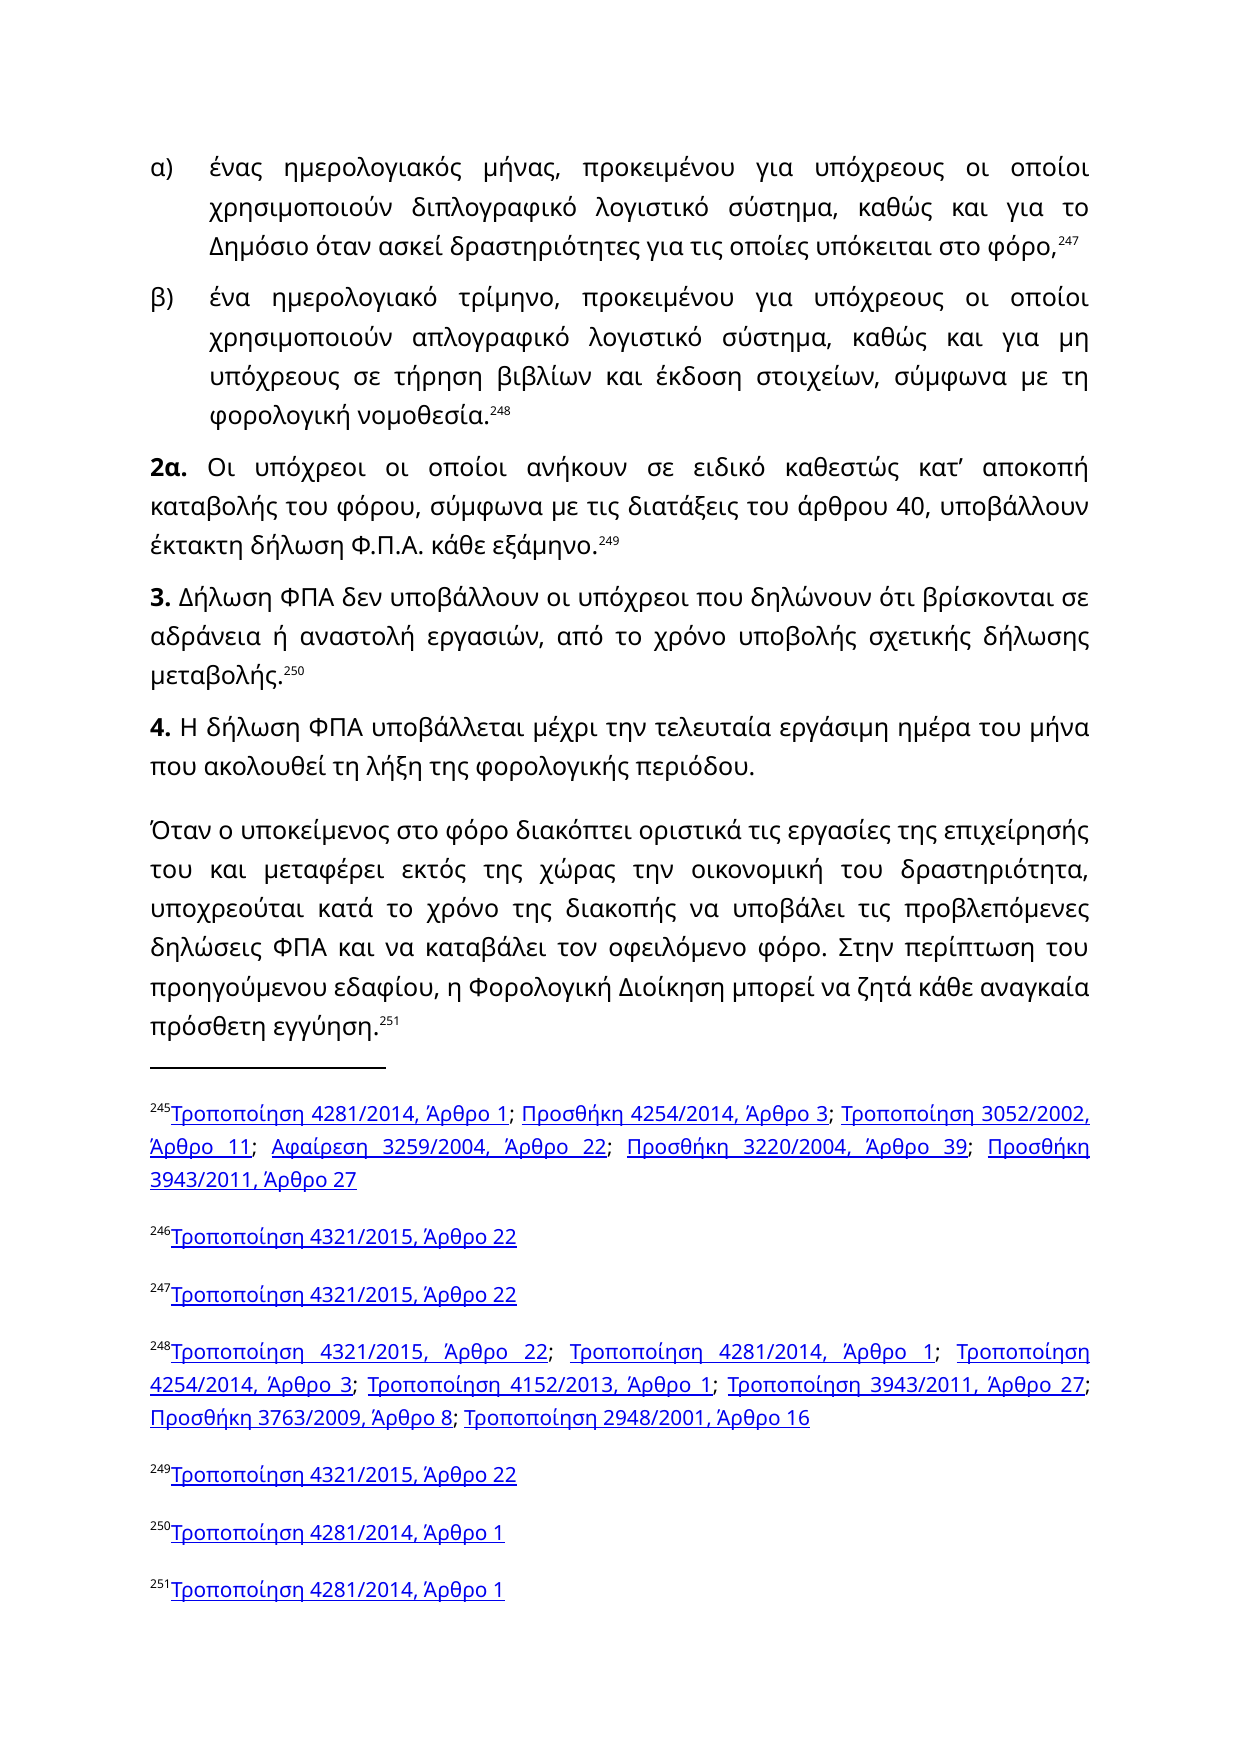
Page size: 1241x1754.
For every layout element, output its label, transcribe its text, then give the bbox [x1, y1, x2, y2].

text 2α. Οι υπόχρεοι οι οποίοι ανήκουν σε ειδικό καθεστώς κατ’ αποκοπή καταβολής του φόρου, σύμφωνα με τις διατάξεις του άρθρου 40, υποβάλλουν έκτακτη δήλωση Φ.Π.Α. κάθε εξάμηνο. [150, 449, 1090, 562]
text 4. Η δήλωση ΦΠΑ υποβάλλεται μέχρι την τελευταία εργάσιμη ημέρα του μήνα που ακολουθεί τη λήξη της φορολογικής περιόδου. [150, 709, 1090, 782]
text Τροποποίηση 4321/2015, Άρθρο 22 [150, 1222, 1090, 1251]
text Τροποποίηση 4281/2014, Άρθρο 1; Προσθήκη 4254/2014, Άρθρο 3; Τροποποίηση 3052/2002, Άρθρο 11; Αφαίρεση 3259/2004, Άρθρο 22; Προσθήκη 3220/2004, Άρθρο 39; Προσθήκη 3943/2011, Άρθρο 27 [150, 1099, 1090, 1193]
text Όταν ο υποκείμενος στο φόρο διακόπτει οριστικά τις εργασίες της επιχείρησής του και μεταφέρει εκτός της χώρας την οικονομική του δραστηριότητα, υποχρεούται κατά το χρόνο της διακοπής να υποβάλει τις προβλεπόμενες δηλώσεις ΦΠΑ και να καταβάλει τον οφειλόμενο φόρο. Στην περίπτωση του προηγούμενου εδαφίου, η Φορολογική Διοίκηση μπορεί να ζητά κάθε αναγκαία πρόσθετη εγγύηση. [150, 812, 1090, 1042]
text Τροποποίηση 4281/2014, Άρθρο 1 [150, 1518, 1090, 1546]
list α) ένας ημερολογιακός μήνας, προκειμένου για υπόχρεους οι οποίοι χρησιμοποιούν διπλογραφικό λογιστικό σύστημα, καθώς και για το Δημόσιο όταν ασκεί δραστηριότητες για τις οποίες υπόκειται στο φόρο, [150, 150, 1090, 262]
list β) ένα ημερολογιακό τρίμηνο, προκειμένου για υπόχρεους οι οποίοι χρησιμοποιούν απλογραφικό λογιστικό σύστημα, καθώς και για μη υπόχρεους σε τήρηση βιβλίων και έκδοση στοιχείων, σύμφωνα με τη φορολογική νομοθεσία. [150, 280, 1090, 432]
text Τροποποίηση 4321/2015, Άρθρο 22; Τροποποίηση 4281/2014, Άρθρο 1; Τροποποίηση 4254/2014, Άρθρο 3; Τροποποίηση 4152/2013, Άρθρο 1; Τροποποίηση 3943/2011, Άρθρο 27; Προσθήκη 3763/2009, Άρθρο 8; Τροποποίηση 2948/2001, Άρθρο 16 [150, 1337, 1090, 1431]
text 3. Δήλωση ΦΠΑ δεν υποβάλλουν οι υπόχρεοι που δηλώνουν ότι βρίσκονται σε αδράνεια ή αναστολή εργασιών, από το χρόνο υποβολής σχετικής δήλωσης μεταβολής. [150, 579, 1090, 692]
text Τροποποίηση 4321/2015, Άρθρο 22 [150, 1280, 1090, 1308]
text Τροποποίηση 4281/2014, Άρθρο 1 [150, 1576, 1090, 1604]
text Τροποποίηση 4321/2015, Άρθρο 22 [150, 1460, 1090, 1489]
